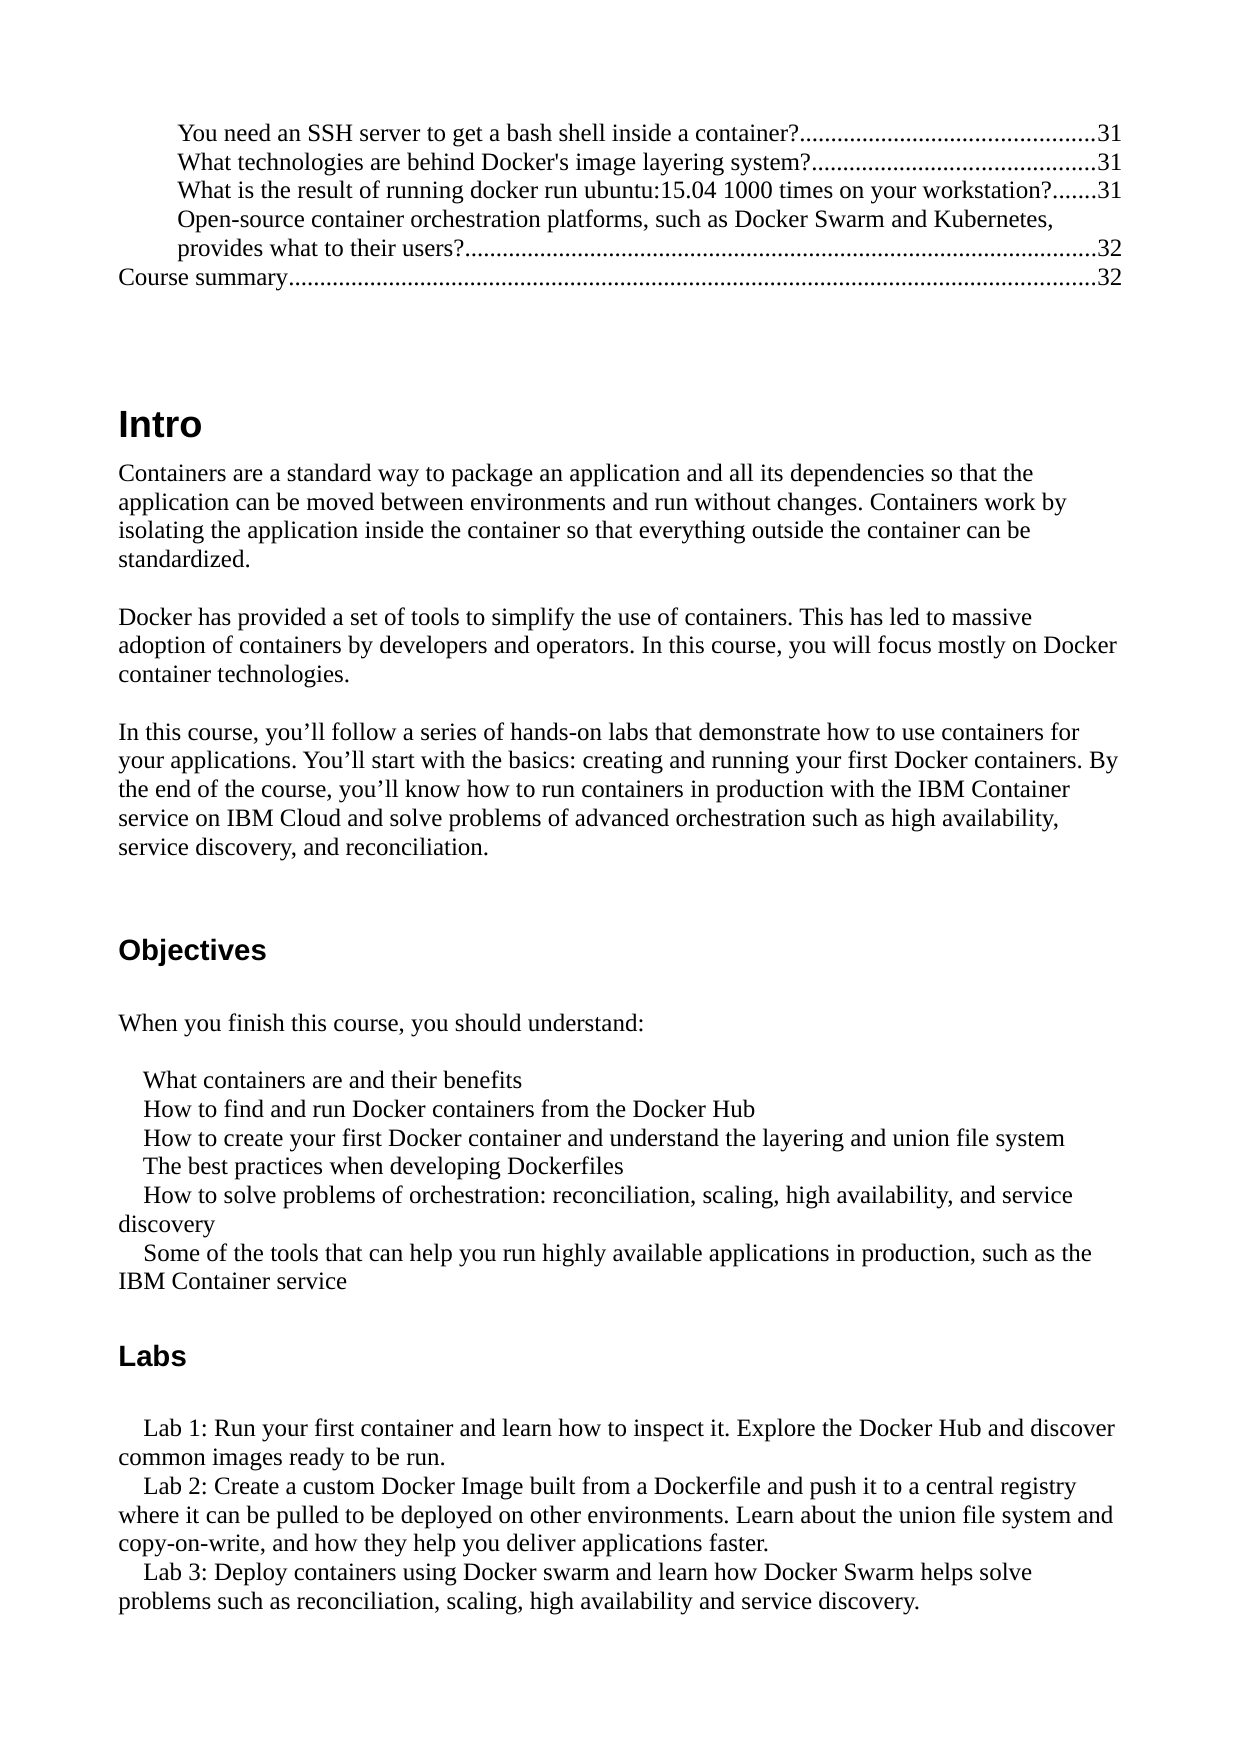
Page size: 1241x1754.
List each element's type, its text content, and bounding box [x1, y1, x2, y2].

text Course summary 32 [118, 262, 1122, 291]
text You need an SSH server to get a bash shell inside a container? 31 [177, 118, 1122, 147]
text The best practices when developing Dockerfiles [118, 1151, 1122, 1180]
text In this course, you’ll follow a series of hands-on labs that demonstrate how to use containers for your applications. You’ll start with the basics: creating and running your first Docker containers. By the end of the course, you’ll know how to run containers in production with the IBM Container service on IBM Cloud and solve problems of advanced orchestration such as high availability, service discovery, and reconciliation. [118, 717, 1122, 861]
text How to create your first Docker container and understand the layering and union file system [118, 1123, 1122, 1151]
text Docker has provided a set of tools to simplify the use of containers. This has led to massive adoption of containers by developers and operators. In this course, you will focus mostly on Docker container technologies. [118, 602, 1122, 688]
text What containers are and their benefits [118, 1065, 1122, 1094]
text Lab 2: Create a custom Docker Image built from a Dockerfile and push it to a central registry where it can be pulled to be deployed on other environments. Learn about the union file system and copy-on-write, and how they help you deliver applications faster. [118, 1471, 1122, 1557]
text What is the result of running docker run ubuntu:15.04 1000 times on your workstation? 31 [177, 176, 1122, 204]
text Lab 1: Run your first container and learn how to inspect it. Explore the Docker Hub and discover common images ready to be run. [118, 1413, 1122, 1471]
text Open-source container orchestration platforms, such as Docker Swarm and Kubernetes, provides what to their users? 32 [177, 204, 1122, 262]
text Some of the tools that can help you run highly available applications in production, such as the IBM Container service [118, 1238, 1122, 1295]
subtitle Labs [118, 1338, 1122, 1372]
subtitle Objectives [118, 933, 1122, 966]
subtitle Intro [118, 402, 1122, 446]
text What technologies are behind Docker's image layering system? 31 [177, 147, 1122, 176]
text Containers are a standard way to package an application and all its dependencies so that the application can be moved between environments and run without changes. Containers work by isolating the application inside the container so that everything outside the container can be standardized. [118, 458, 1122, 573]
text How to find and run Docker containers from the Docker Hub [118, 1094, 1122, 1123]
text Lab 3: Deploy containers using Docker swarm and learn how Docker Swarm helps solve problems such as reconciliation, scaling, high availability and service discovery. [118, 1557, 1122, 1615]
text How to solve problems of orchestration: reconciliation, scaling, high availability, and service discovery [118, 1180, 1122, 1238]
text When you finish this course, you should understand: [118, 1008, 1122, 1036]
